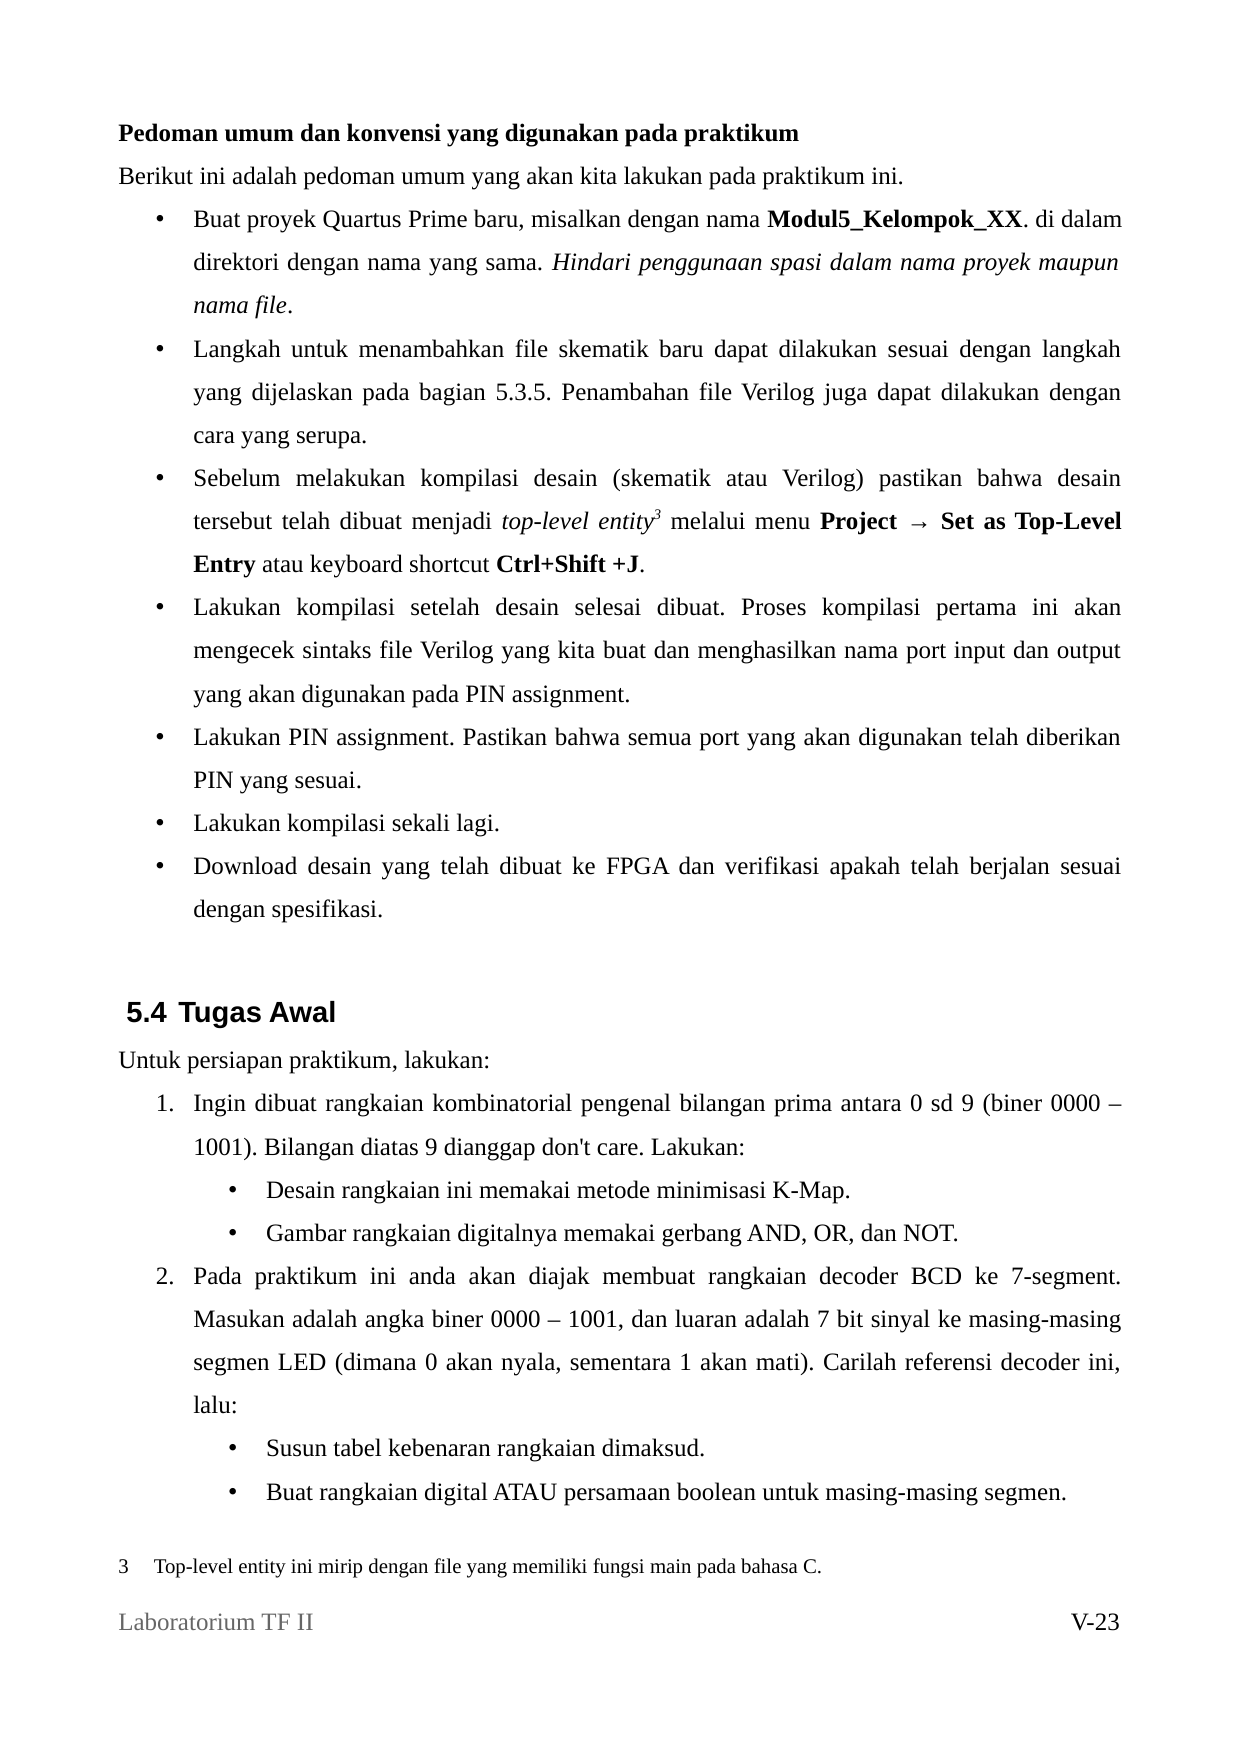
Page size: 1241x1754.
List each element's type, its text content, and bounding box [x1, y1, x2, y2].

list Pada praktikum ini anda akan diajak membuat rangkaian decoder BCD ke 7-segment. Masukan adalah angka biner 0000 – 1001, dan luaran adalah 7 bit sinyal ke masing-masing segmen LED (dimana 0 akan nyala, sementara 1 akan mati). Carilah referensi decoder ini, lalu: [156, 1261, 1122, 1419]
list Top-level entity ini mirip dengan file yang memiliki fungsi main pada bahasa C. [118, 1553, 1122, 1578]
list Lakukan kompilasi sekali lagi. [156, 808, 1122, 837]
list Desain rangkaian ini memakai metode minimisasi K-Map. [228, 1175, 1122, 1203]
list Sebelum melakukan kompilasi desain (skematik atau Verilog) pastikan bahwa desain tersebut telah dibuat menjadi top-level entity melalui menu Project → Set as Top-Level Entry atau keyboard shortcut Ctrl+Shift +J. [156, 463, 1122, 578]
list Lakukan PIN assignment. Pastikan bahwa semua port yang akan digunakan telah diberikan PIN yang sesuai. [156, 722, 1122, 794]
list Susun tabel kebenaran rangkaian dimaksud. [228, 1433, 1122, 1462]
text Untuk persiapan praktikum, lakukan: [118, 1045, 1122, 1074]
list Buat proyek Quartus Prime baru, misalkan dengan nama Modul5_Kelompok_XX. di dalam direktori dengan nama yang sama. Hindari penggunaan spasi dalam nama proyek maupun nama file. [156, 204, 1122, 319]
text Pedoman umum dan konvensi yang digunakan pada praktikum [118, 118, 1122, 147]
list Ingin dibuat rangkaian kombinatorial pengenal bilangan prima antara 0 sd 9 (biner 0000 – 1001). Bilangan diatas 9 dianggap don't care. Lakukan: [156, 1088, 1122, 1160]
list Langkah untuk menambahkan file skematik baru dapat dilakukan sesuai dengan langkah yang dijelaskan pada bagian 5.3.5. Penambahan file Verilog juga dapat dilakukan dengan cara yang serupa. [156, 334, 1122, 449]
subtitle Tugas Awal [118, 995, 1122, 1028]
list Download desain yang telah dibuat ke FPGA dan verifikasi apakah telah berjalan sesuai dengan spesifikasi. [156, 851, 1122, 923]
list Buat rangkaian digital ATAU persamaan boolean untuk masing-masing segmen. [228, 1477, 1122, 1505]
list Lakukan kompilasi setelah desain selesai dibuat. Proses kompilasi pertama ini akan mengecek sintaks file Verilog yang kita buat dan menghasilkan nama port input dan output yang akan digunakan pada PIN assignment. [156, 592, 1122, 707]
text Berikut ini adalah pedoman umum yang akan kita lakukan pada praktikum ini. [118, 161, 1122, 190]
list Gambar rangkaian digitalnya memakai gerbang AND, OR, dan NOT. [228, 1218, 1122, 1247]
